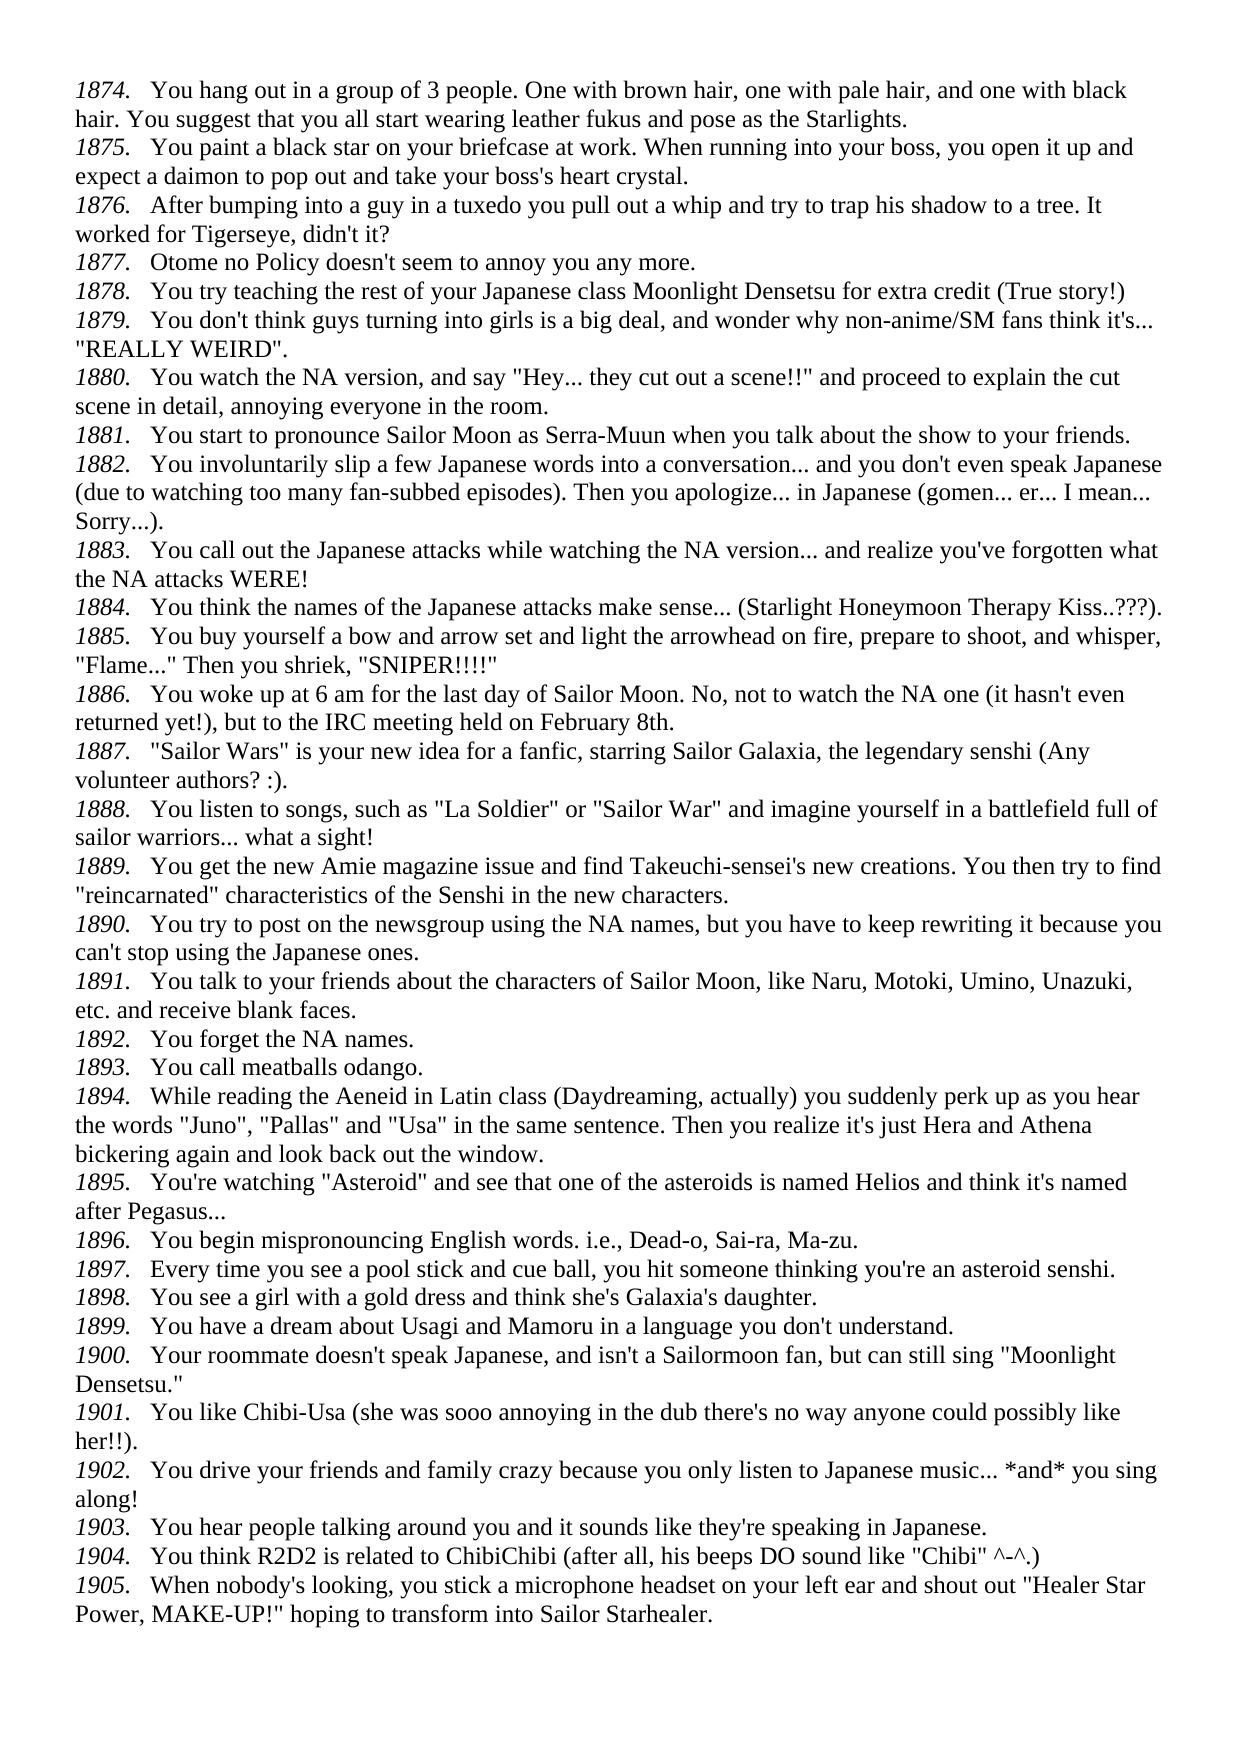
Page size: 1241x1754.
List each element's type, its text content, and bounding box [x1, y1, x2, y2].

list You think R2D2 is related to ChibiChibi (after all, his beeps DO sound like "Chibi" ^-^.) [75, 1541, 1165, 1570]
list You try to post on the newsgroup using the NA names, but you have to keep rewriting it because you can't stop using the Japanese ones. [75, 909, 1165, 966]
list You involuntarily slip a few Japanese words into a conversation... and you don't even speak Japanese (due to watching too many fan-subbed episodes). Then you apologize... in Japanese (gomen... er... I mean... Sorry...). [75, 449, 1165, 535]
list You paint a black star on your briefcase at work. When running into your boss, you open it up and expect a daimon to pop out and take your boss's heart crystal. [75, 132, 1165, 190]
list You don't think guys turning into girls is a big deal, and wonder why non-anime/SM fans think it's... "REALLY WEIRD". [75, 305, 1165, 362]
list You begin mispronouncing English words. i.e., Dead-o, Sai-ra, Ma-zu. [75, 1225, 1165, 1254]
list When nobody's looking, you stick a microphone headset on your left ear and shout out "Healer Star Power, MAKE-UP!" hoping to transform into Sailor Starhealer. [75, 1570, 1165, 1627]
list You're watching "Asteroid" and see that one of the asteroids is named Helios and think it's named after Pegasus... [75, 1167, 1165, 1225]
list While reading the Aeneid in Latin class (Daydreaming, actually) you suddenly perk up as you hear the words "Juno", "Pallas" and "Usa" in the same sentence. Then you realize it's just Hera and Athena bickering again and look back out the window. [75, 1081, 1165, 1167]
list You hang out in a group of 3 people. One with brown hair, one with pale hair, and one with black hair. You suggest that you all start wearing leather fukus and pose as the Starlights. [75, 75, 1165, 132]
list You woke up at 6 am for the last day of Sailor Moon. No, not to watch the NA one (it hasn't even returned yet!), but to the IRC meeting held on February 8th. [75, 679, 1165, 736]
list You see a girl with a gold dress and think she's Galaxia's daughter. [75, 1282, 1165, 1311]
list You like Chibi-Usa (she was sooo annoying in the dub there's no way anyone could possibly like her!!). [75, 1397, 1165, 1455]
list You watch the NA version, and say "Hey... they cut out a scene!!" and proceed to explain the cut scene in detail, annoying everyone in the room. [75, 362, 1165, 420]
list You call out the Japanese attacks while watching the NA version... and realize you've forgotten what the NA attacks WERE! [75, 535, 1165, 592]
list You hear people talking around you and it sounds like they're speaking in Japanese. [75, 1512, 1165, 1541]
list You call meatballs odango. [75, 1052, 1165, 1081]
list Otome no Policy doesn't seem to annoy you any more. [75, 247, 1165, 276]
list After bumping into a guy in a tuxedo you pull out a whip and try to trap his shadow to a tree. It worked for Tigerseye, didn't it? [75, 190, 1165, 247]
list You drive your friends and family crazy because you only listen to Japanese music... *and* you sing along! [75, 1455, 1165, 1512]
list "Sailor Wars" is your new idea for a fanfic, starring Sailor Galaxia, the legendary senshi (Any volunteer authors? :). [75, 736, 1165, 794]
list You get the new Amie magazine issue and find Takeuchi-sensei's new creations. You then try to find "reincarnated" characteristics of the Senshi in the new characters. [75, 851, 1165, 909]
list Every time you see a pool stick and cue ball, you hit someone thinking you're an asteroid senshi. [75, 1254, 1165, 1282]
list You think the names of the Japanese attacks make sense... (Starlight Honeymoon Therapy Kiss..???). [75, 592, 1165, 621]
list You buy yourself a bow and arrow set and light the arrowhead on fire, prepare to shoot, and whisper, "Flame..." Then you shriek, "SNIPER!!!!" [75, 621, 1165, 679]
list You try teaching the rest of your Japanese class Moonlight Densetsu for extra credit (True story!) [75, 276, 1165, 305]
list You listen to songs, such as "La Soldier" or "Sailor War" and imagine yourself in a battlefield full of sailor warriors... what a sight! [75, 794, 1165, 851]
list You start to pronounce Sailor Moon as Serra-Muun when you talk about the show to your friends. [75, 420, 1165, 449]
list You talk to your friends about the characters of Sailor Moon, like Naru, Motoki, Umino, Unazuki, etc. and receive blank faces. [75, 966, 1165, 1024]
list You forget the NA names. [75, 1024, 1165, 1052]
list Your roommate doesn't speak Japanese, and isn't a Sailormoon fan, but can still sing "Moonlight Densetsu." [75, 1340, 1165, 1397]
list You have a dream about Usagi and Mamoru in a language you don't understand. [75, 1311, 1165, 1340]
